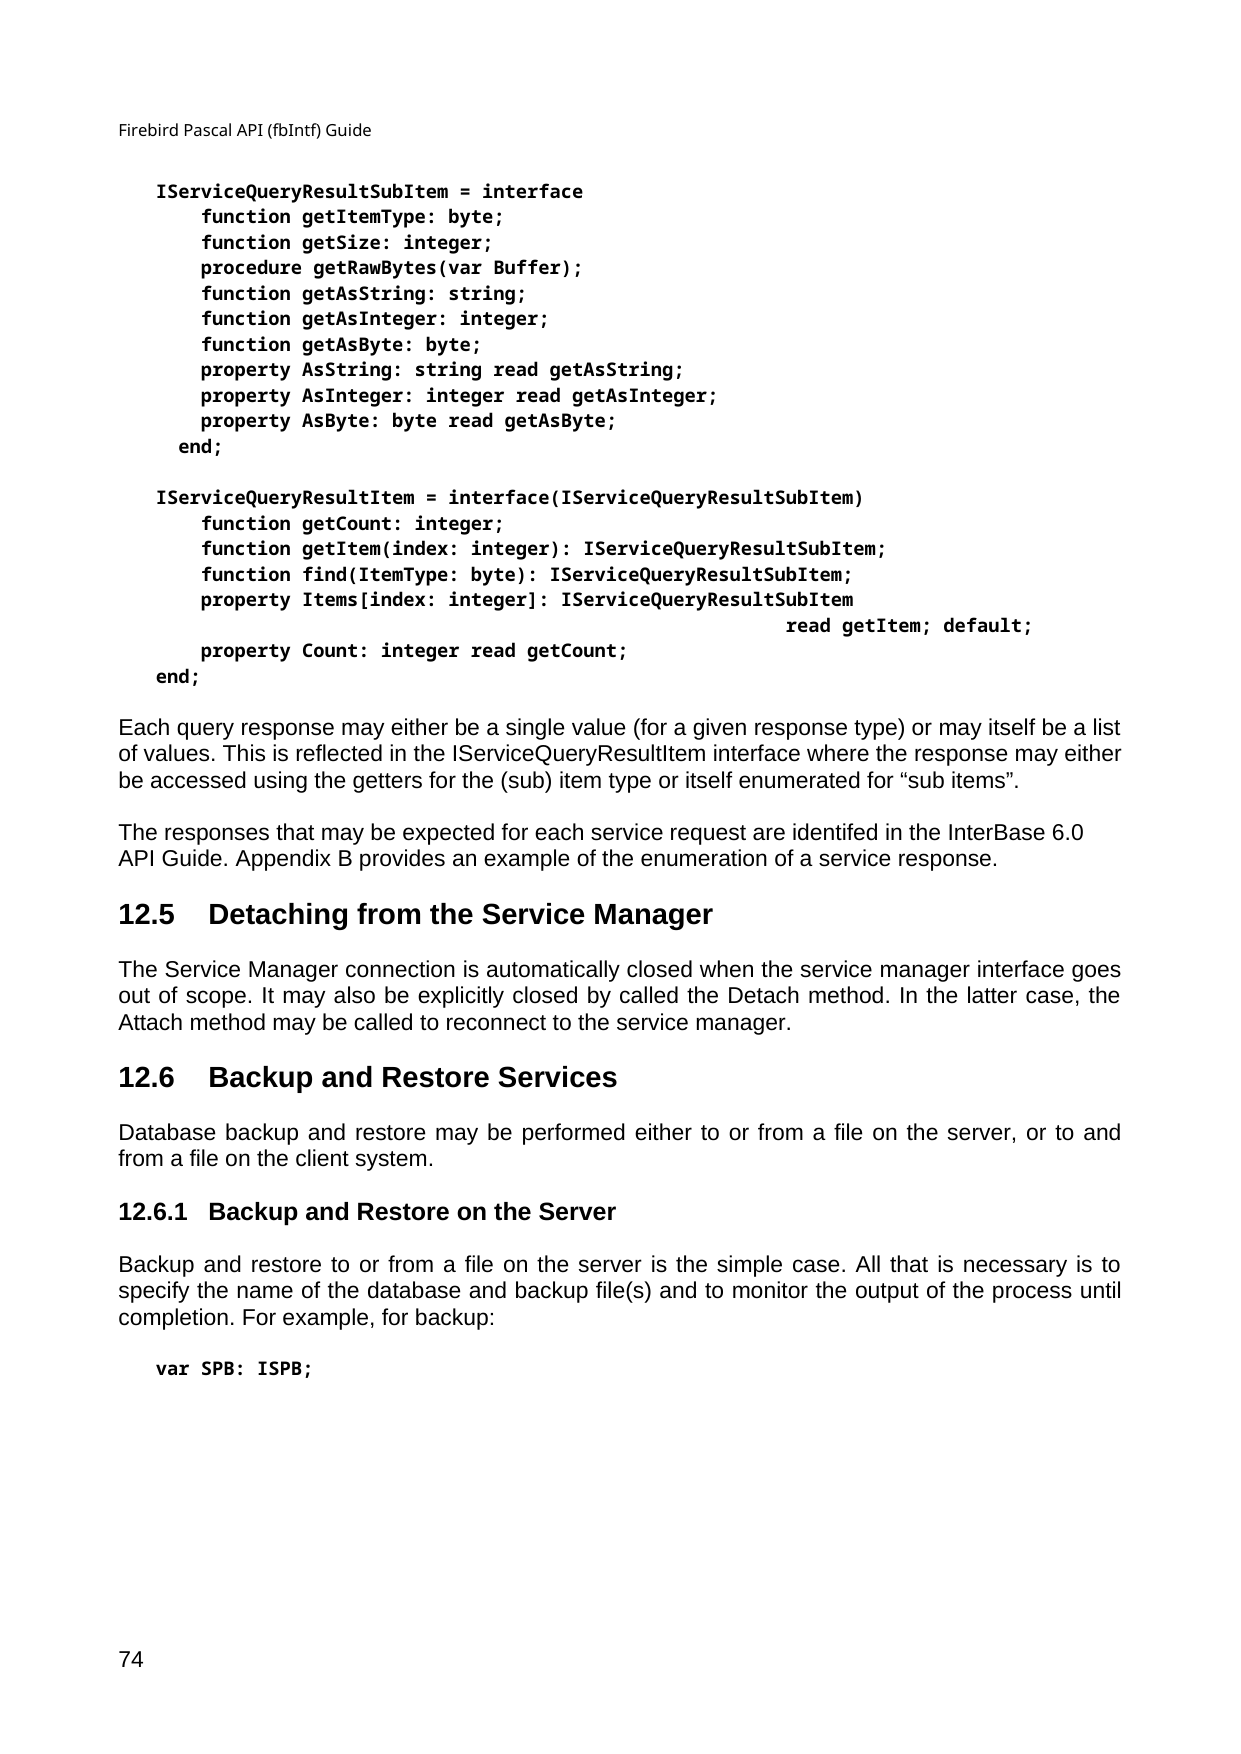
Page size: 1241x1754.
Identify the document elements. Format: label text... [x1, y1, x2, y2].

text property Items[index: integer]: IServiceQueryResultSubItem [156, 586, 1122, 612]
text IServiceQueryResultSubItem = interface [156, 178, 1122, 204]
text read getItem; default; [156, 612, 1122, 637]
text function getAsString: string; [156, 280, 1122, 306]
text The responses that may be expected for each service request are identifed in the InterBase 6.0 API Guide. Appendix B. provides an example of the enumeration of a service response. [118, 819, 1122, 871]
text Backup and restore to or from a file on the server is the simple case. All that is necessary is to specify the name of the database and backup file(s) and to monitor the output of the process until completion. For example, for backup: [118, 1251, 1122, 1330]
subtitle Detaching from the Service Manager [118, 897, 1122, 930]
text Database backup and restore may be performed either to or from a file on the server, or to and from a file on the client system. [118, 1119, 1122, 1172]
text function getItemType: byte; [156, 204, 1122, 229]
text function getSize: integer; [156, 229, 1122, 255]
text function find(ItemType: byte): IServiceQueryResultSubItem; [156, 561, 1122, 586]
text function getAsByte: byte; [156, 331, 1122, 357]
text end; [156, 433, 1122, 459]
text function getCount: integer; [156, 510, 1122, 535]
text procedure getRawBytes(var Buffer); [156, 255, 1122, 280]
text property AsByte: byte read getAsByte; [156, 408, 1122, 433]
text The Service Manager connection is automatically closed when the service manager interface goes out of scope. It may also be explicitly closed by called the Detach method. In the latter case, the Attach method may be called to reconnect to the service manager. [118, 956, 1122, 1035]
text function getAsInteger: integer; [156, 306, 1122, 331]
text var SPB: ISPB; [156, 1355, 1122, 1381]
text function getItem(index: integer): IServiceQueryResultSubItem; [156, 535, 1122, 561]
text Each query response may either be a single value (for a given response type) or may itself be a list of values. This is reflected in the IServiceQueryResultItem interface where the response may either be accessed using the getters for the (sub) item type or itself enumerated for “sub items”. [118, 714, 1122, 793]
subtitle Backup and Restore on the Server [118, 1197, 1122, 1226]
text property AsString: string read getAsString; [156, 357, 1122, 382]
text end; [156, 663, 1122, 688]
text IServiceQueryResultItem = interface(IServiceQueryResultSubItem) [156, 484, 1122, 510]
text property AsInteger: integer read getAsInteger; [156, 382, 1122, 408]
subtitle Backup and Restore Services [118, 1060, 1122, 1093]
text property Count: integer read getCount; [156, 637, 1122, 663]
